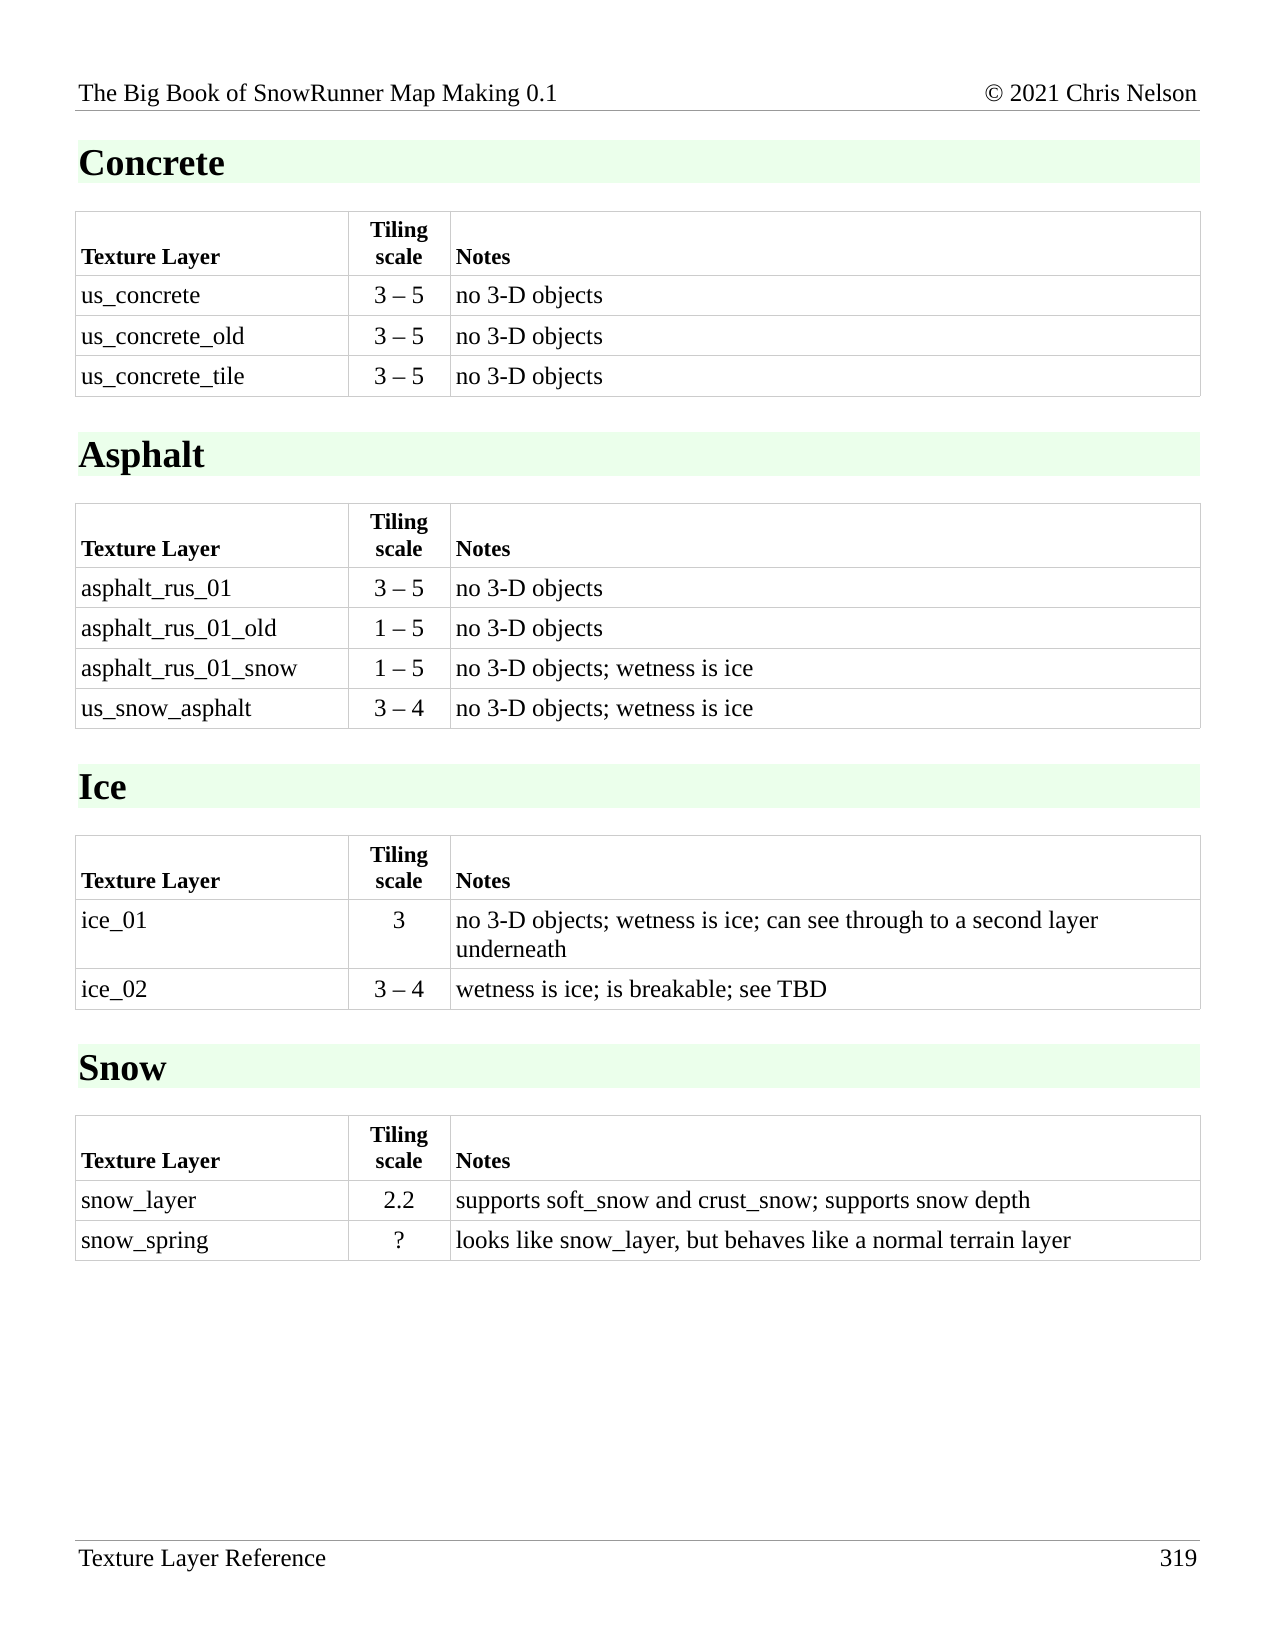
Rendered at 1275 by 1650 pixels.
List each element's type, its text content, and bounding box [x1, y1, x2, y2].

table_header Texture Layer [76, 212, 348, 275]
table_cell 2.2 [349, 1181, 450, 1220]
table_cell looks like snow_layer, but behaves like a normal terrain layer [451, 1221, 1200, 1260]
table_cell 3 – 5 [349, 276, 450, 315]
table_header Notes [451, 836, 1200, 899]
subtitle Concrete [78, 140, 1200, 183]
table_cell no 3‑D objects [451, 276, 1200, 315]
table_cell snow_spring [76, 1221, 348, 1260]
table_cell 1 – 5 [349, 649, 450, 688]
table_header Texture Layer [76, 1116, 348, 1179]
table_cell asphalt_rus_01 [76, 568, 348, 607]
table_header Tiling scale [349, 836, 450, 899]
table_header Texture Layer [76, 836, 348, 899]
table_cell no 3‑D objects; wetness is ice; can see through to a second layer underneath [451, 900, 1200, 968]
table_header Notes [451, 1116, 1200, 1179]
table_cell 3 – 5 [349, 356, 450, 396]
table_cell supports soft_snow and crust_snow; supports snow depth [451, 1181, 1200, 1220]
table_cell ice_02 [76, 969, 348, 1008]
table_cell asphalt_rus_01_old [76, 608, 348, 647]
table_cell no 3‑D objects [451, 316, 1200, 355]
table_header Tiling scale [349, 1116, 450, 1179]
subtitle Asphalt [78, 432, 1200, 476]
table_cell snow_layer [76, 1181, 348, 1220]
table_cell 3 – 4 [349, 689, 450, 728]
table_cell us_snow_asphalt [76, 689, 348, 728]
table_cell us_concrete_tile [76, 356, 348, 396]
table_cell us_concrete_old [76, 316, 348, 355]
table_cell no 3‑D objects [451, 356, 1200, 396]
table_cell ice_01 [76, 900, 348, 968]
table_header Notes [451, 212, 1200, 275]
table_cell us_concrete [76, 276, 348, 315]
subtitle Ice [78, 764, 1200, 808]
table_header Notes [451, 504, 1200, 567]
table_cell 3 – 5 [349, 568, 450, 607]
table_cell no 3‑D objects; wetness is ice [451, 649, 1200, 688]
table_cell 3 – 5 [349, 316, 450, 355]
table_cell asphalt_rus_01_snow [76, 649, 348, 688]
table_cell wetness is ice; is breakable; see TBD [451, 969, 1200, 1008]
table_cell no 3‑D objects [451, 568, 1200, 607]
table_cell ? [349, 1221, 450, 1260]
table_cell 3 – 4 [349, 969, 450, 1008]
table_header Tiling scale [349, 212, 450, 275]
table_cell no 3‑D objects [451, 608, 1200, 647]
subtitle Snow [78, 1044, 1200, 1088]
table_cell 1 – 5 [349, 608, 450, 647]
table_cell no 3‑D objects; wetness is ice [451, 689, 1200, 728]
table_header Texture Layer [76, 504, 348, 567]
table_header Tiling scale [349, 504, 450, 567]
table_cell 3 [349, 900, 450, 968]
